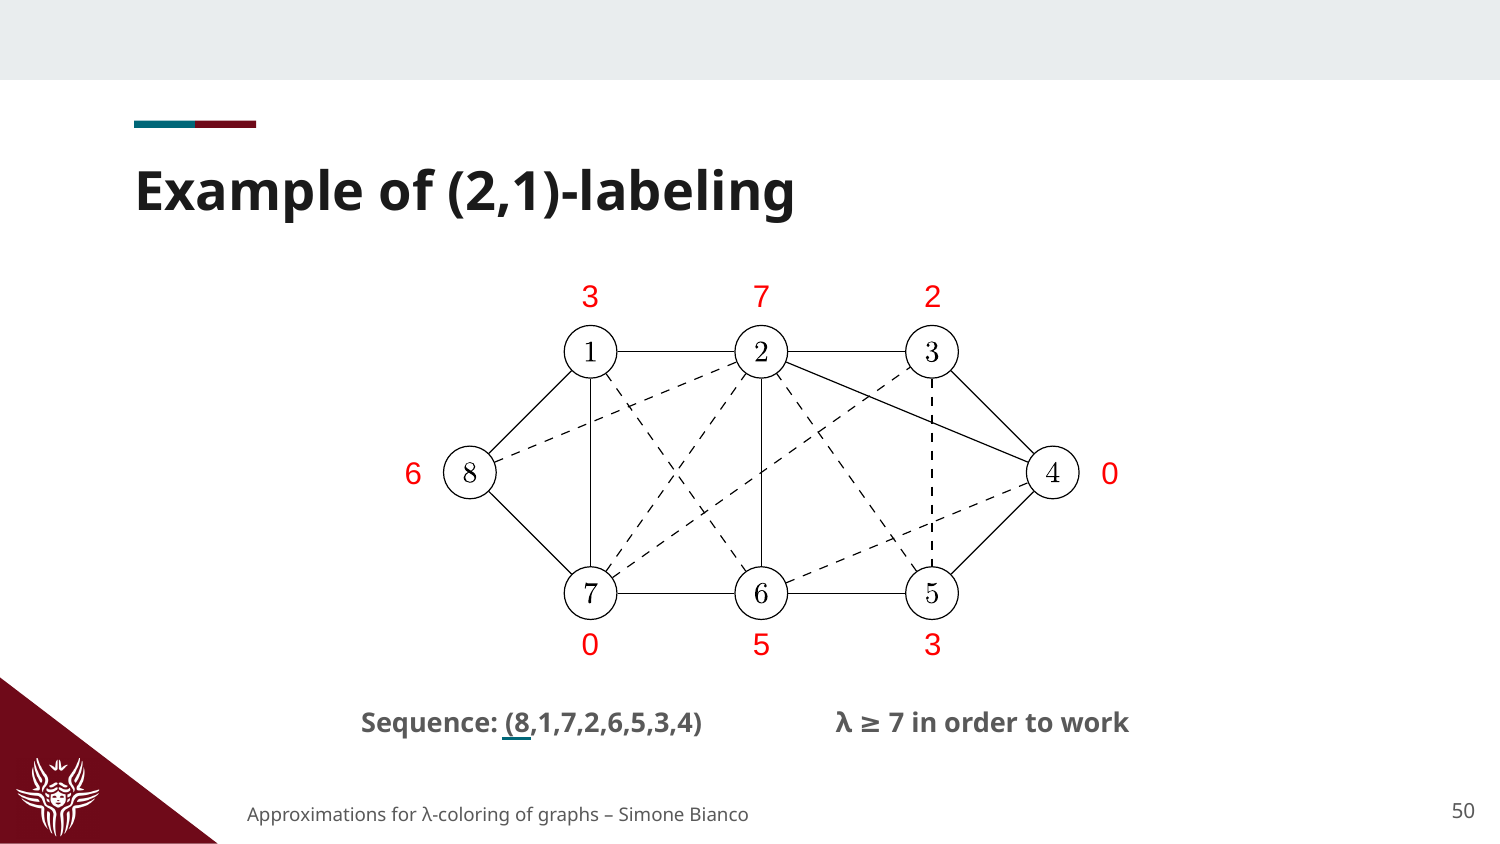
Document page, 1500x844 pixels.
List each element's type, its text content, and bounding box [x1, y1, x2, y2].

text_box Approximations for λ-coloring of graphs – Simone Bianco [232, 783, 1193, 839]
slide_number [1400, 779, 1491, 844]
text_box 2 [909, 271, 957, 322]
picture [442, 324, 1080, 621]
title Example of (2,1)-labeling [119, 141, 1381, 230]
picture [16, 758, 100, 839]
text_box 6 [389, 448, 437, 499]
text_box 0 [566, 620, 614, 670]
text_box 7 [738, 271, 786, 322]
text_box 3 [566, 271, 614, 322]
text_box 5 [738, 620, 786, 670]
text_box 3 [909, 620, 957, 670]
text_box Sequence: (8,1,7,2,6,5,3,4) [295, 696, 768, 756]
text_box λ ≥ 7 in order to work [820, 696, 1294, 756]
text_box 0 [1086, 448, 1134, 499]
